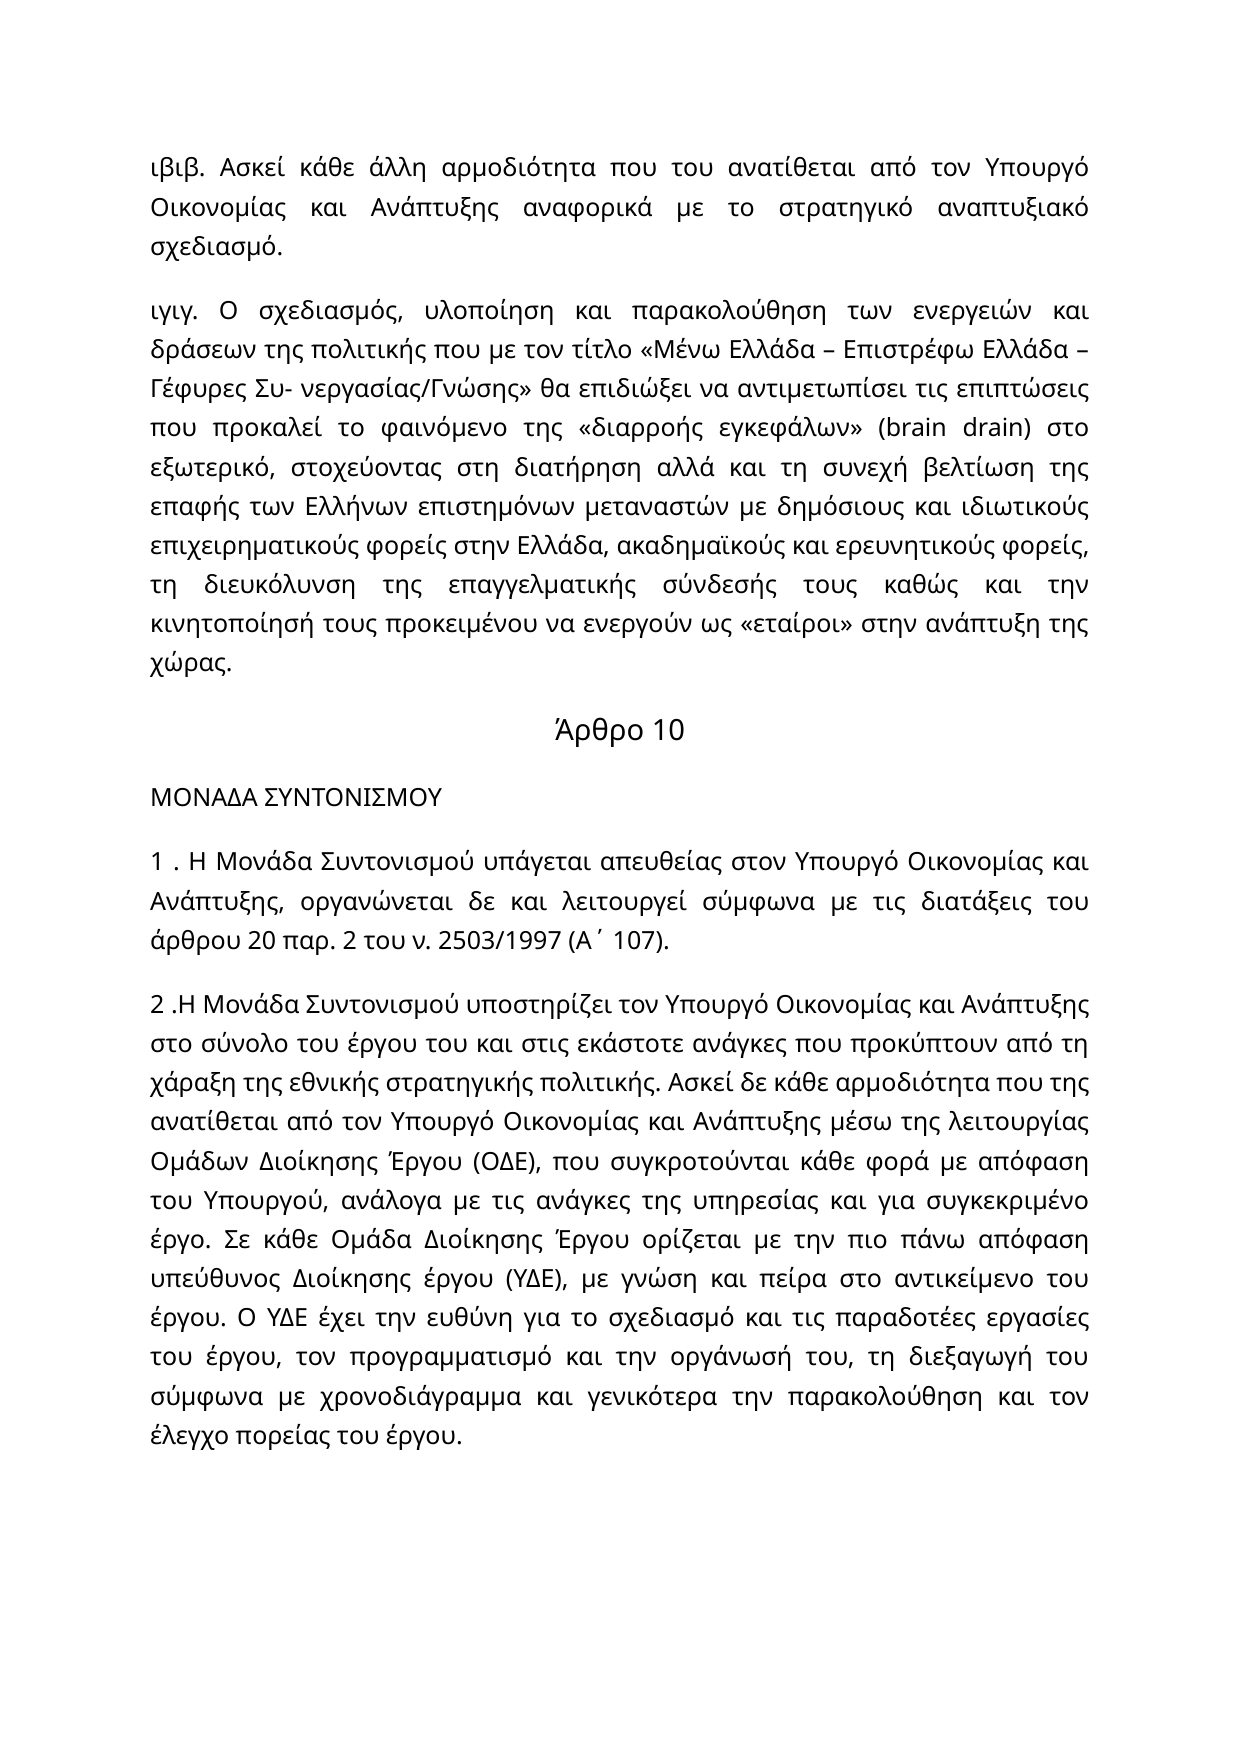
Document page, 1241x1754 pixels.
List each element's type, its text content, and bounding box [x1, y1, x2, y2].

text 1 . Η Μονάδα Συντονισμού υπάγεται απευθείας στον Υπουργό Οικονομίας και Ανάπτυξης, οργανώνεται δε και λειτουργεί σύμφωνα με τις διατάξεις του άρθρου 20 παρ. 2 του ν. 2503/1997 (Α΄ 107). [150, 844, 1090, 956]
text ΜΟΝΑΔΑ ΣΥΝΤΟΝΙΣΜΟΥ [150, 780, 1090, 814]
text 2 .Η Μονάδα Συντονισμού υποστηρίζει τον Υπουργό Οικονομίας και Ανάπτυξης στο σύνολο του έργου του και στις εκάστοτε ανάγκες που προκύπτουν από τη χάραξη της εθνικής στρατηγικής πολιτικής. Ασκεί δε κάθε αρμοδιότητα που της ανατίθεται από τον Υπουργό Οικονομίας και Ανάπτυξης μέσω της λειτουργίας Ομάδων Διοίκησης Έργου (ΟΔΕ), που συγκροτούνται κάθε φορά με απόφαση του Υπουργού, ανάλογα με τις ανάγκες της υπηρεσίας και για συγκεκριμένο έργο. Σε κάθε Ομάδα Διοίκησης Έργου ορίζεται με την πιο πάνω απόφαση υπεύθυνος Διοίκησης έργου (ΥΔΕ), με γνώση και πείρα στο αντικείμενο του έργου. Ο ΥΔΕ έχει την ευθύνη για το σχεδιασμό και τις παραδοτέες εργασίες του έργου, τον προγραμματισμό και την οργάνωσή του, τη διεξαγωγή του σύμφωνα με χρονοδιάγραμμα και γενικότερα την παρακολούθηση και τον έλεγχο πορείας του έργου. [150, 986, 1090, 1451]
text ιβιβ. Ασκεί κάθε άλλη αρμοδιότητα που του ανατίθεται από τον Υπουργό Οικονομίας και Ανάπτυξης αναφορικά με το στρατηγικό αναπτυξιακό σχεδιασμό. [150, 150, 1090, 262]
subtitle Άρθρο 10 [150, 709, 1090, 749]
text ιγιγ. Ο σχεδιασμός, υλοποίηση και παρακολούθηση των ενεργειών και δράσεων της πολιτικής που με τον τίτλο «Μένω Ελλάδα – Επιστρέφω Ελλάδα – Γέφυρες Συ- νεργασίας/Γνώσης» θα επιδιώξει να αντιμετωπίσει τις επιπτώσεις που προκαλεί το φαινόμενο της «διαρροής εγκεφάλων» (brain drain) στο εξωτερικό, στοχεύοντας στη διατήρηση αλλά και τη συνεχή βελτίωση της επαφής των Ελλήνων επιστημόνων μεταναστών με δημόσιους και ιδιωτικούς επιχειρηματικούς φορείς στην Ελλάδα, ακαδημαϊκούς και ερευνητικούς φορείς, τη διευκόλυνση της επαγγελματικής σύνδεσής τους καθώς και την κινητοποίησή τους προκειμένου να ενεργούν ως «εταίροι» στην ανάπτυξη της χώρας. [150, 292, 1090, 679]
